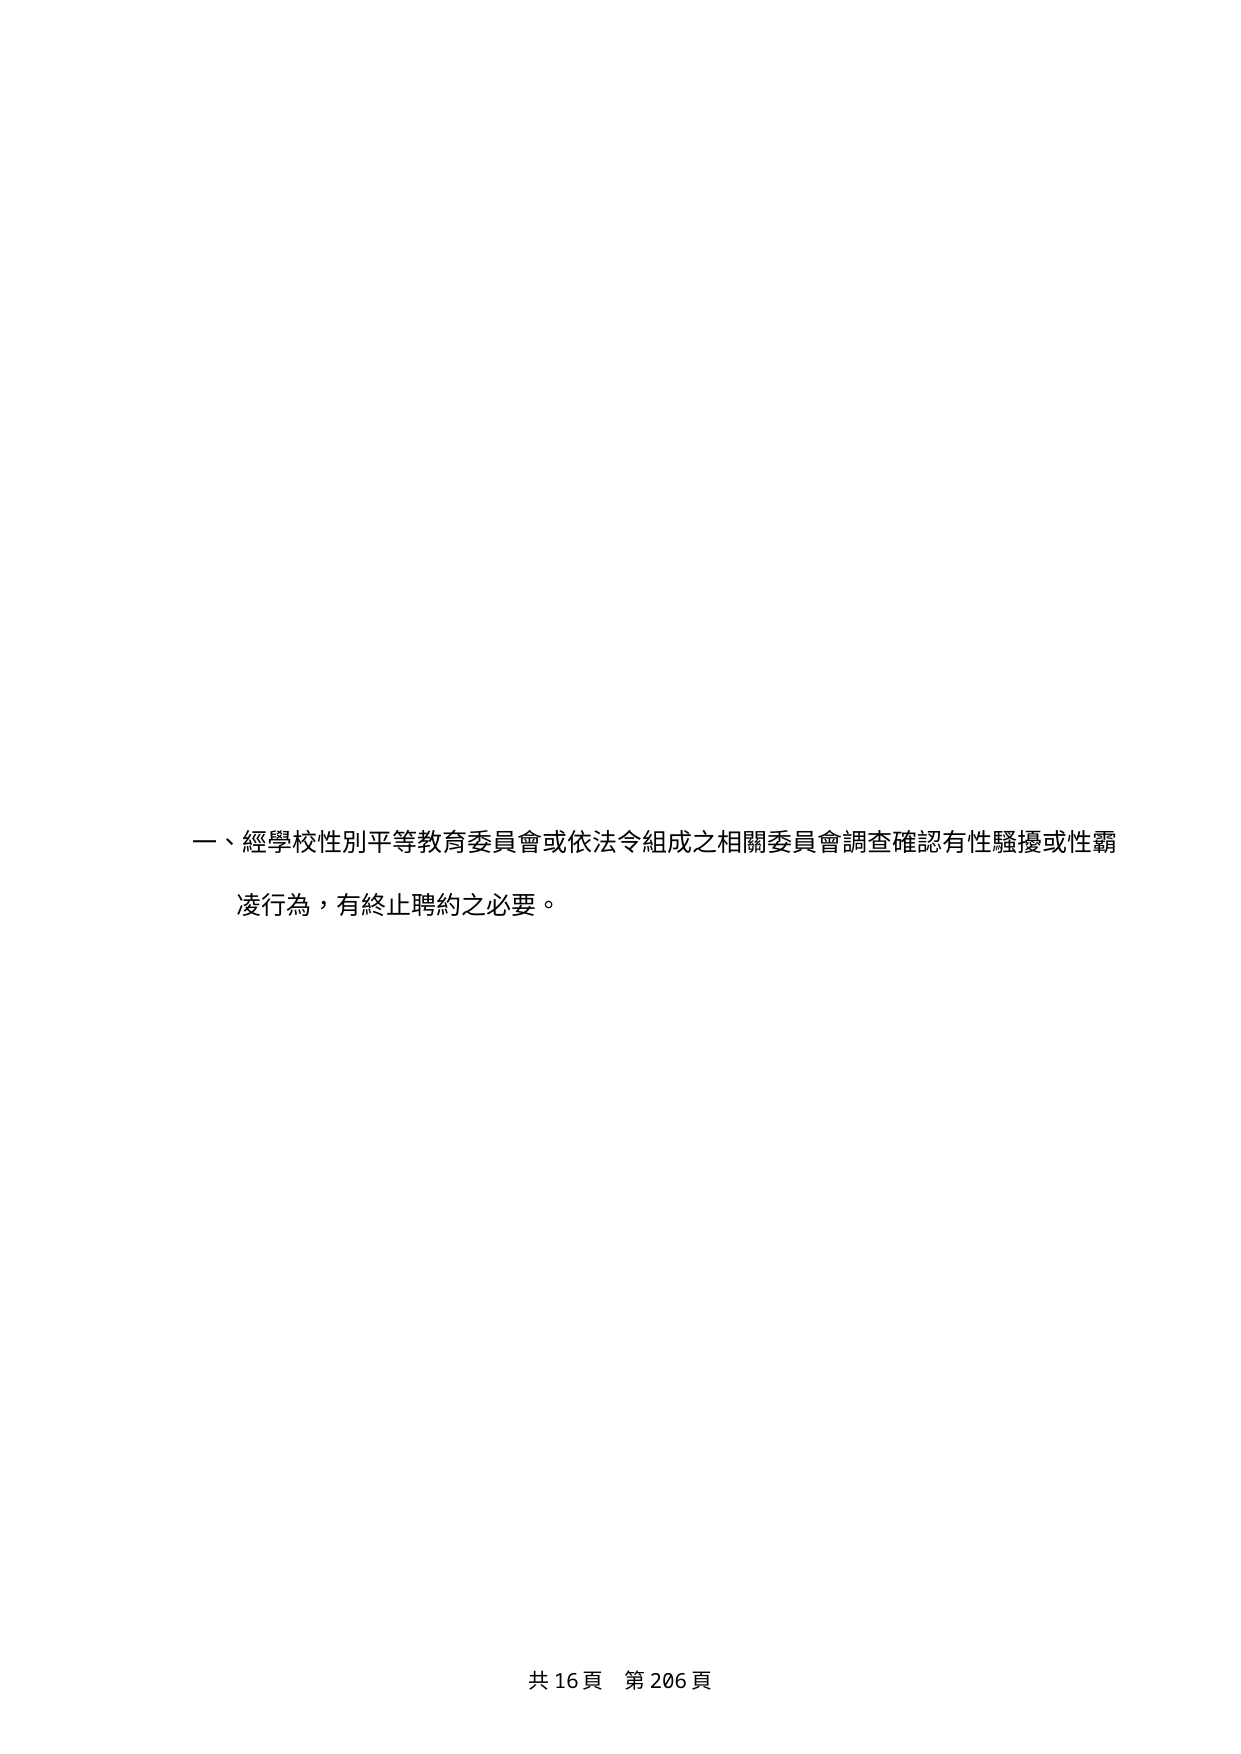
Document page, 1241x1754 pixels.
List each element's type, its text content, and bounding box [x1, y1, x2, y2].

text 一、經學校性別平等教育委員會或依法令組成之相關委員會調查確認有性騷擾或性霸凌行為，有終止聘約之必要。 [192, 799, 1122, 924]
